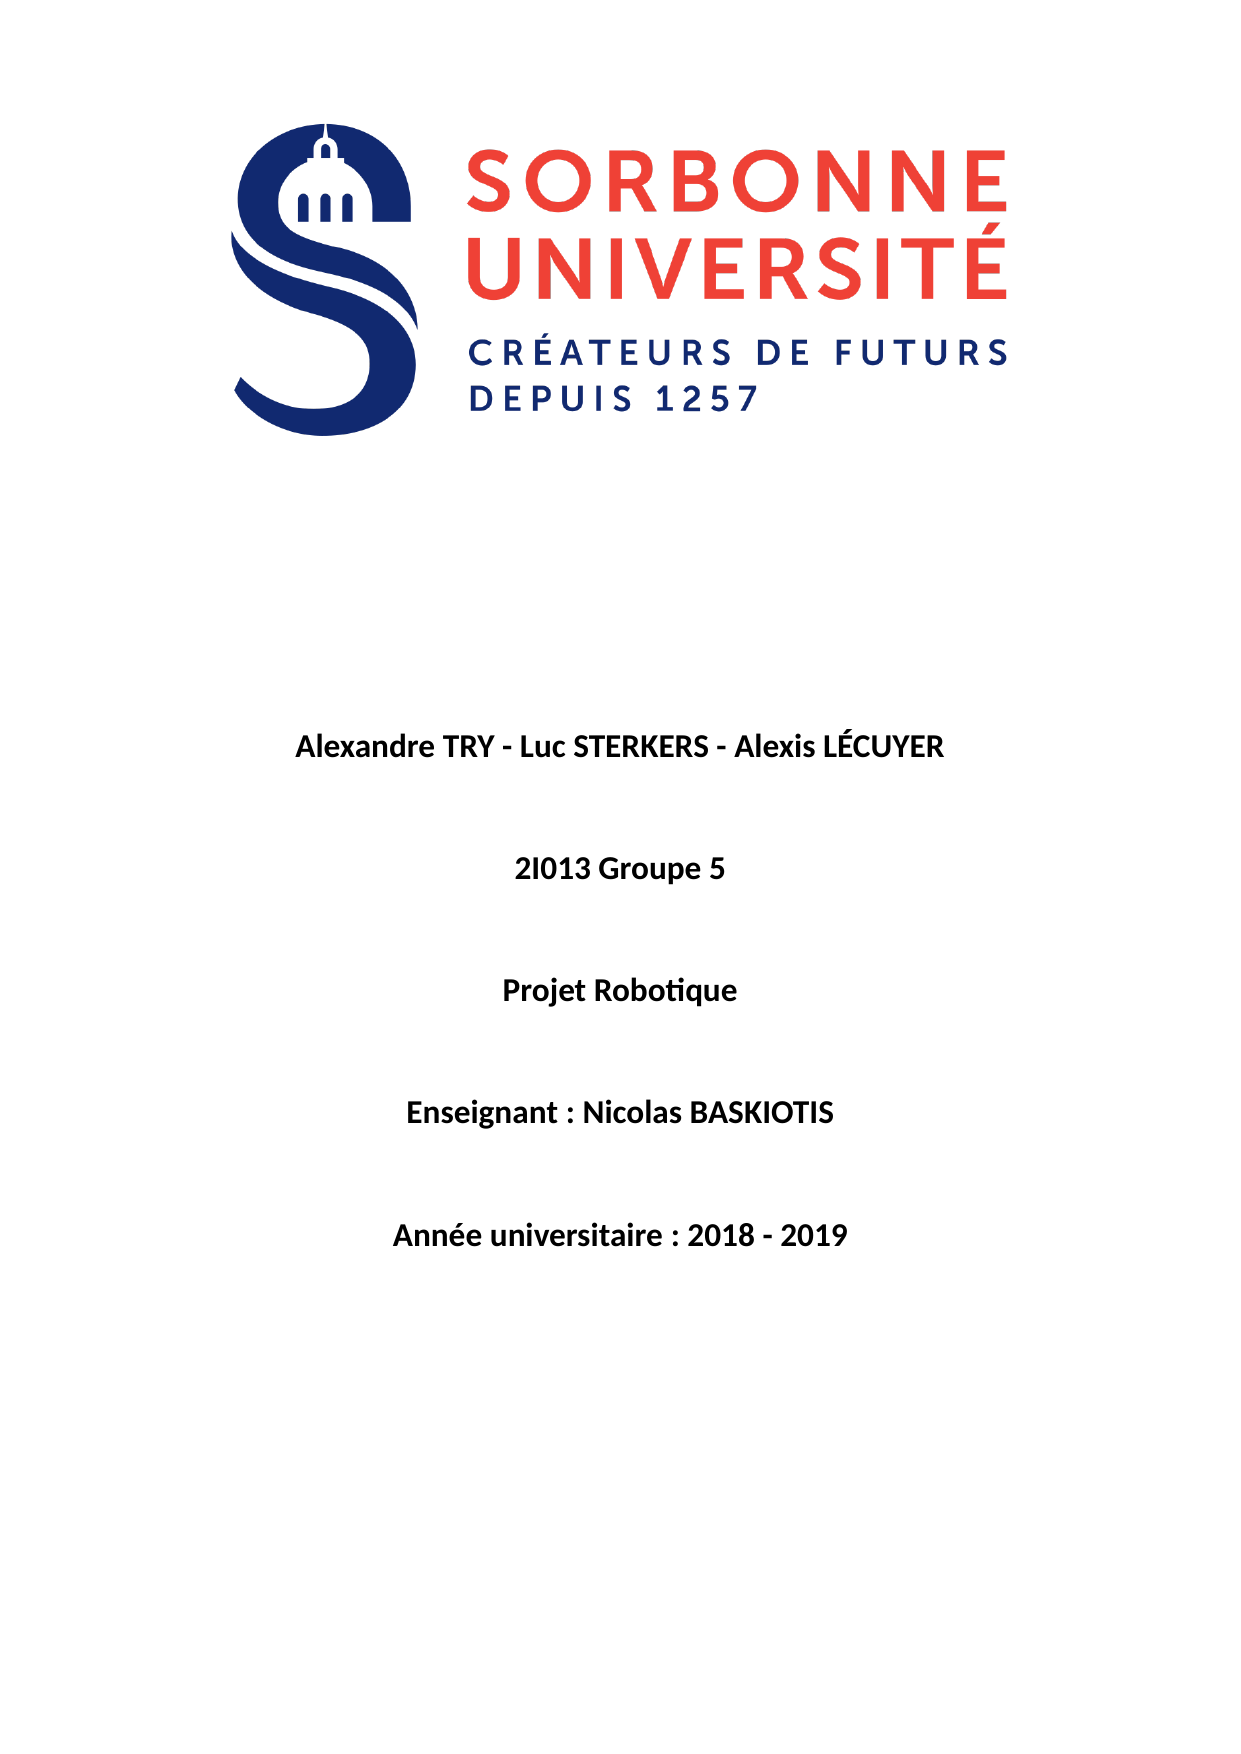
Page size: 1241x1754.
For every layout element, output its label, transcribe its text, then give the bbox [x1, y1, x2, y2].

picture [224, 118, 1016, 440]
text 2I013 Groupe 5 [118, 847, 1122, 888]
text Année universitaire : 2018 - 2019 [118, 1213, 1122, 1254]
text Projet Robotique [118, 969, 1122, 1010]
text Enseignant : Nicolas BASKIOTIS [118, 1091, 1122, 1132]
text Alexandre TRY - Luc STERKERS - Alexis LÉCUYER [118, 725, 1122, 766]
